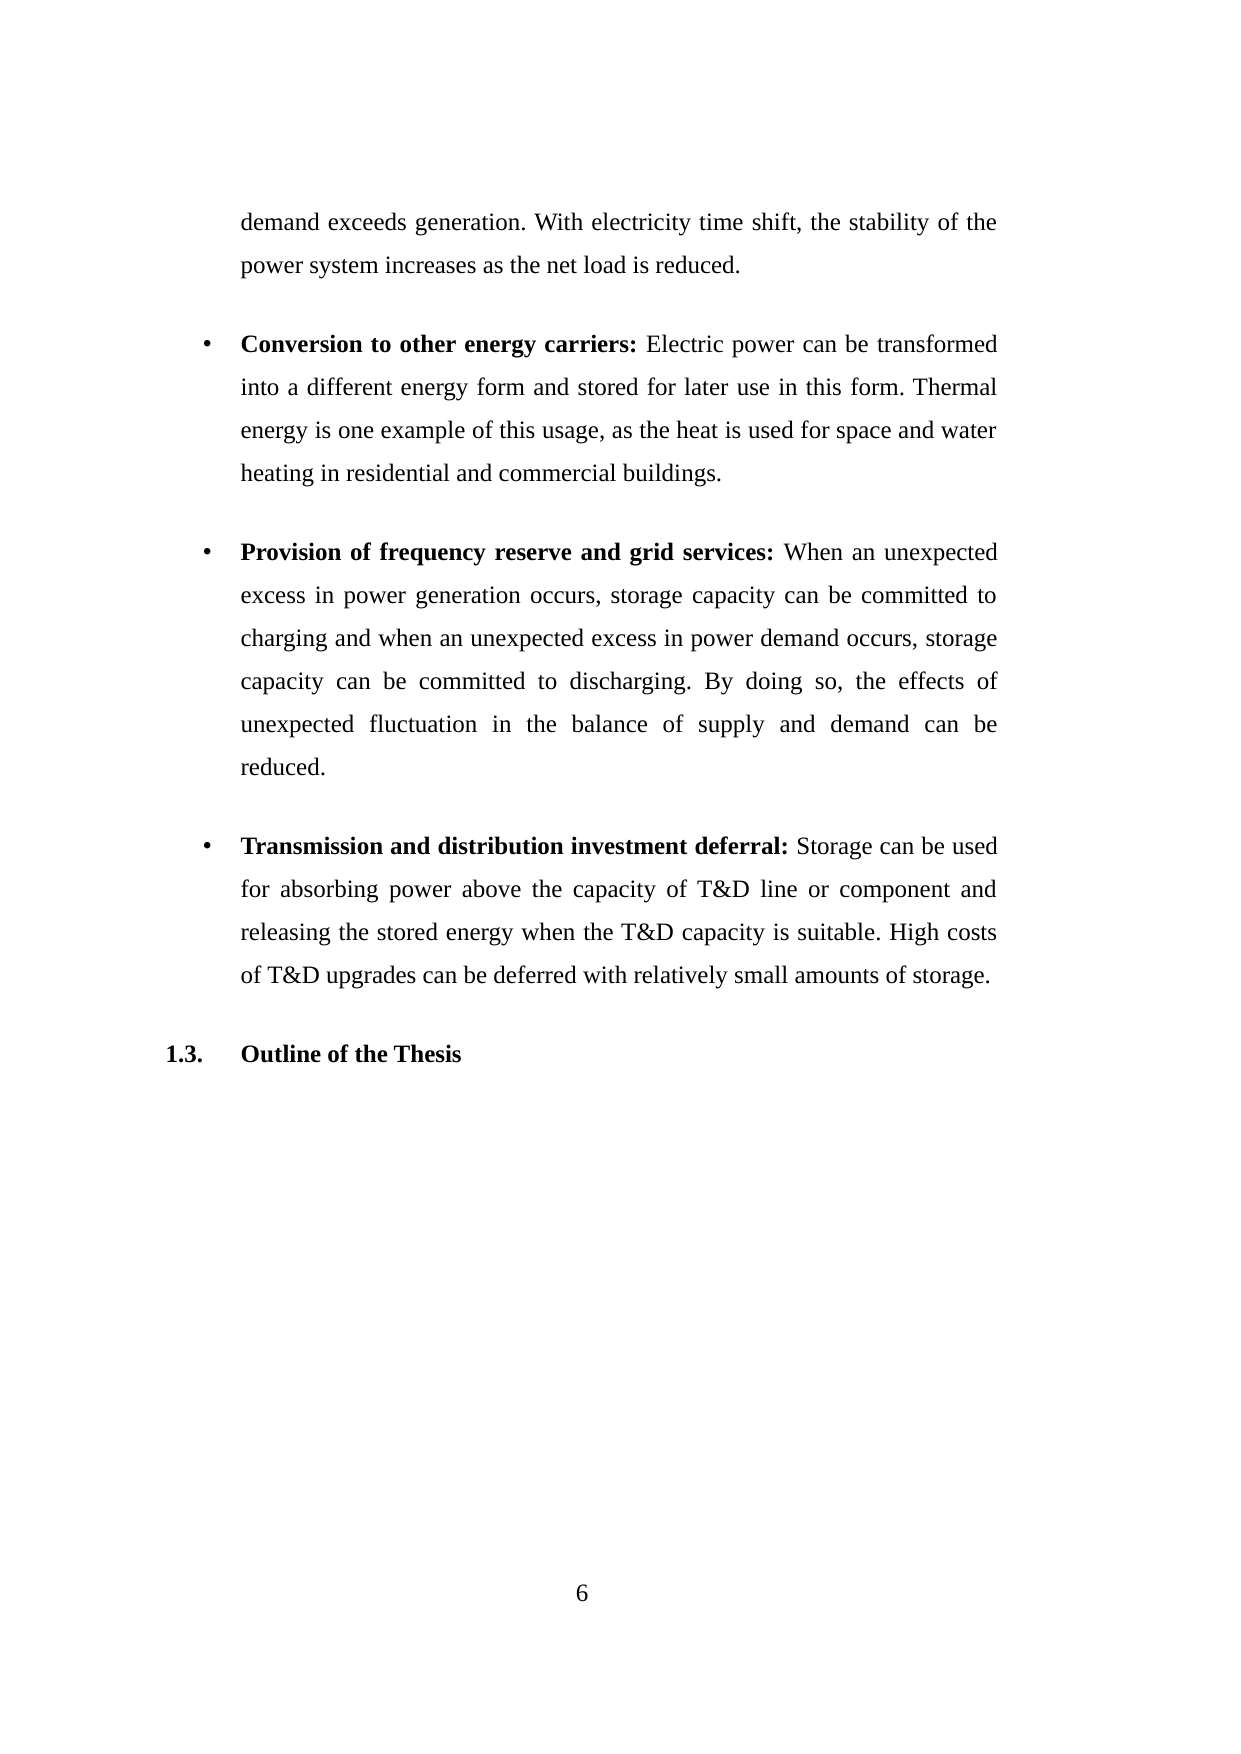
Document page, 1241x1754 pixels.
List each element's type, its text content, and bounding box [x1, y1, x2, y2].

list Transmission and distribution investment deferral: Storage can be used for absorbing power above the capacity of T&D line or component and releasing the stored energy when the T&D capacity is suitable. High costs of T&D upgrades can be deferred with relatively small amounts of storage. [203, 831, 998, 989]
subtitle Outline of the Thesis [165, 1039, 998, 1068]
list demand exceeds generation. With electricity time shift, the stability of the power system increases as the net load is reduced. [203, 207, 998, 279]
list Conversion to other energy carriers: Electric power can be transformed into a different energy form and stored for later use in this form. Thermal energy is one example of this usage, as the heat is used for space and water heating in residential and commercial buildings. [203, 329, 998, 487]
list Provision of frequency reserve and grid services: When an unexpected excess in power generation occurs, storage capacity can be committed to charging and when an unexpected excess in power demand occurs, storage capacity can be committed to discharging. By doing so, the effects of unexpected fluctuation in the balance of supply and demand can be reduced. [203, 537, 998, 781]
